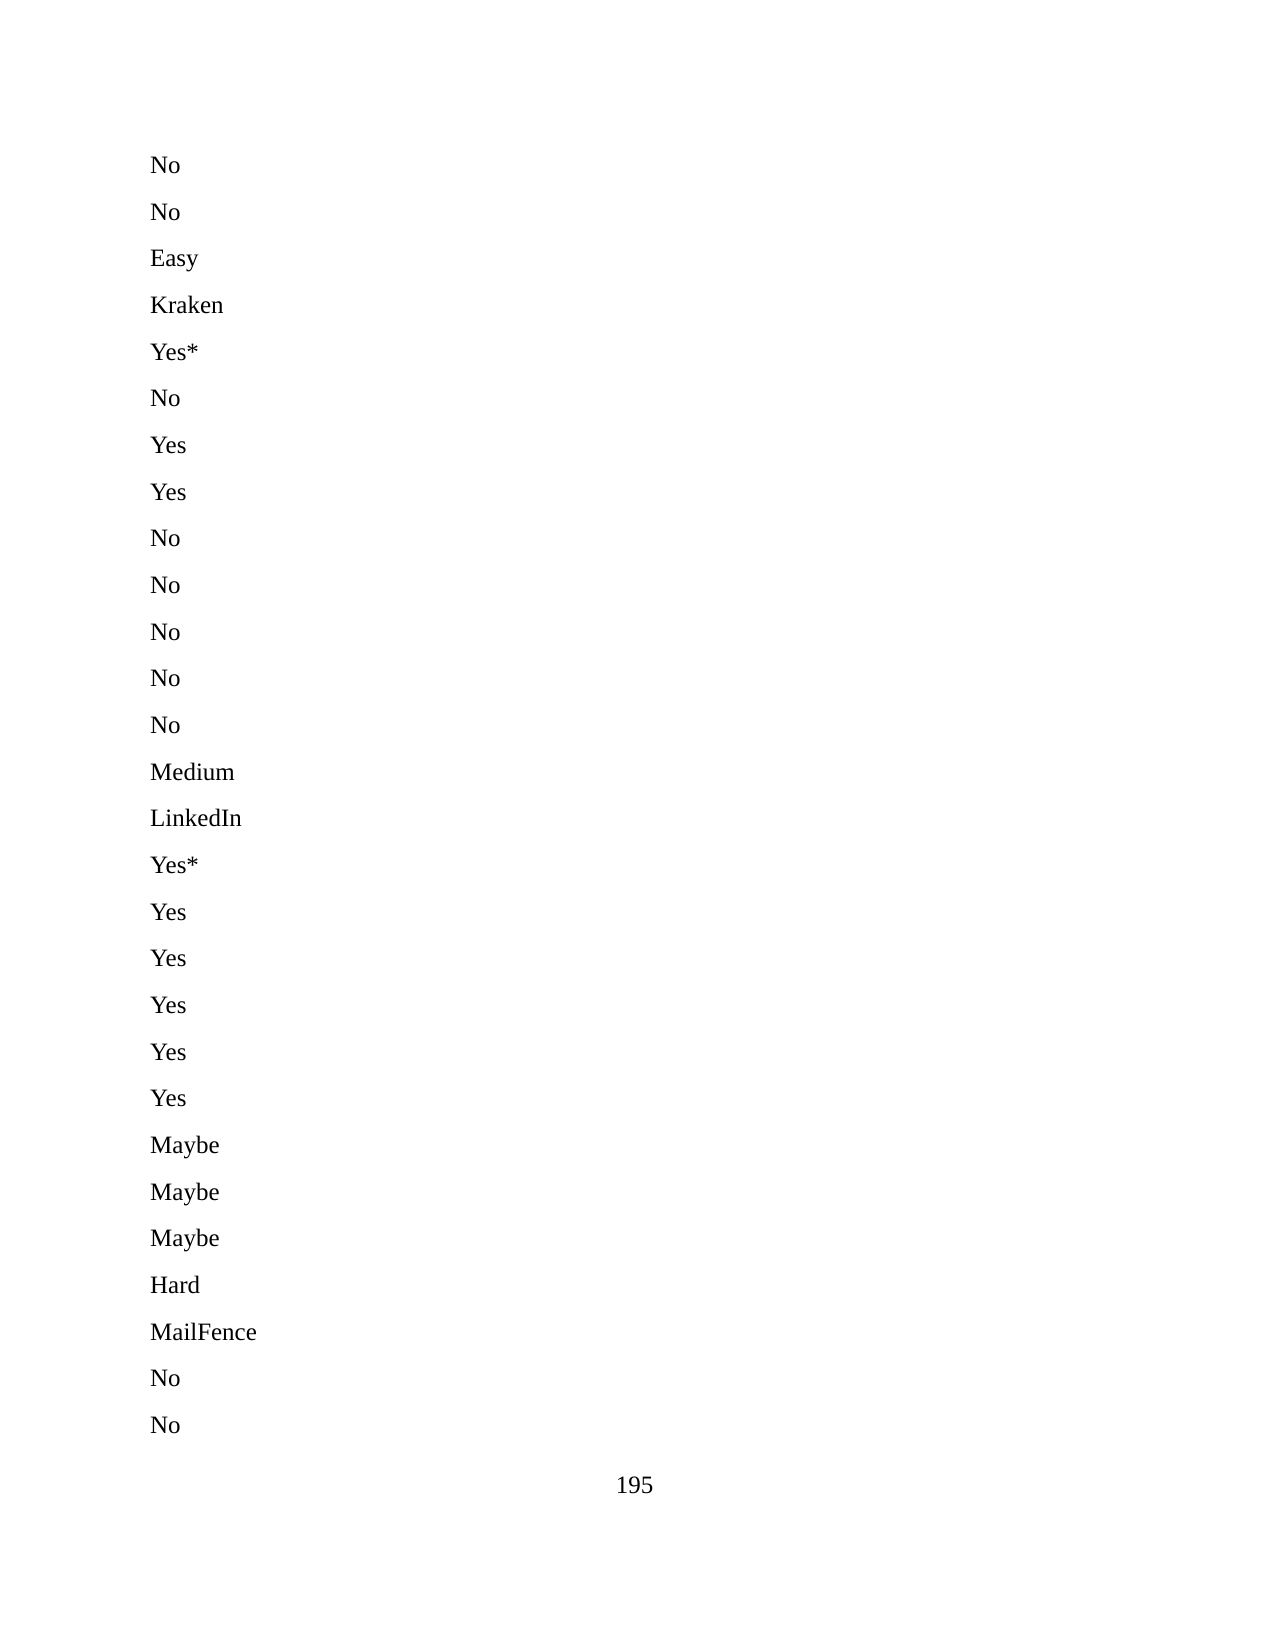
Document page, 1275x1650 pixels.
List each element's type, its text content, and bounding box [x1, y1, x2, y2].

text Yes [150, 897, 1125, 925]
text No [150, 523, 1125, 552]
text Yes [150, 477, 1125, 505]
text Kraken [150, 290, 1125, 319]
text No [150, 197, 1125, 225]
text No [150, 663, 1125, 692]
text Yes [150, 943, 1125, 972]
text No [150, 617, 1125, 645]
text Yes [150, 430, 1125, 459]
text No [150, 710, 1125, 739]
text No [150, 1410, 1125, 1439]
text No [150, 570, 1125, 599]
text Maybe [150, 1177, 1125, 1205]
text Yes* [150, 337, 1125, 365]
text Yes* [150, 850, 1125, 879]
text No [150, 383, 1125, 412]
text Maybe [150, 1223, 1125, 1252]
text Easy [150, 243, 1125, 272]
text Medium [150, 757, 1125, 785]
text LinkedIn [150, 803, 1125, 832]
text Yes [150, 1037, 1125, 1065]
text Hard [150, 1270, 1125, 1299]
text MailFence [150, 1317, 1125, 1345]
text No [150, 1363, 1125, 1392]
text Maybe [150, 1130, 1125, 1159]
text No [150, 150, 1125, 179]
text Yes [150, 1083, 1125, 1112]
text Yes [150, 990, 1125, 1019]
